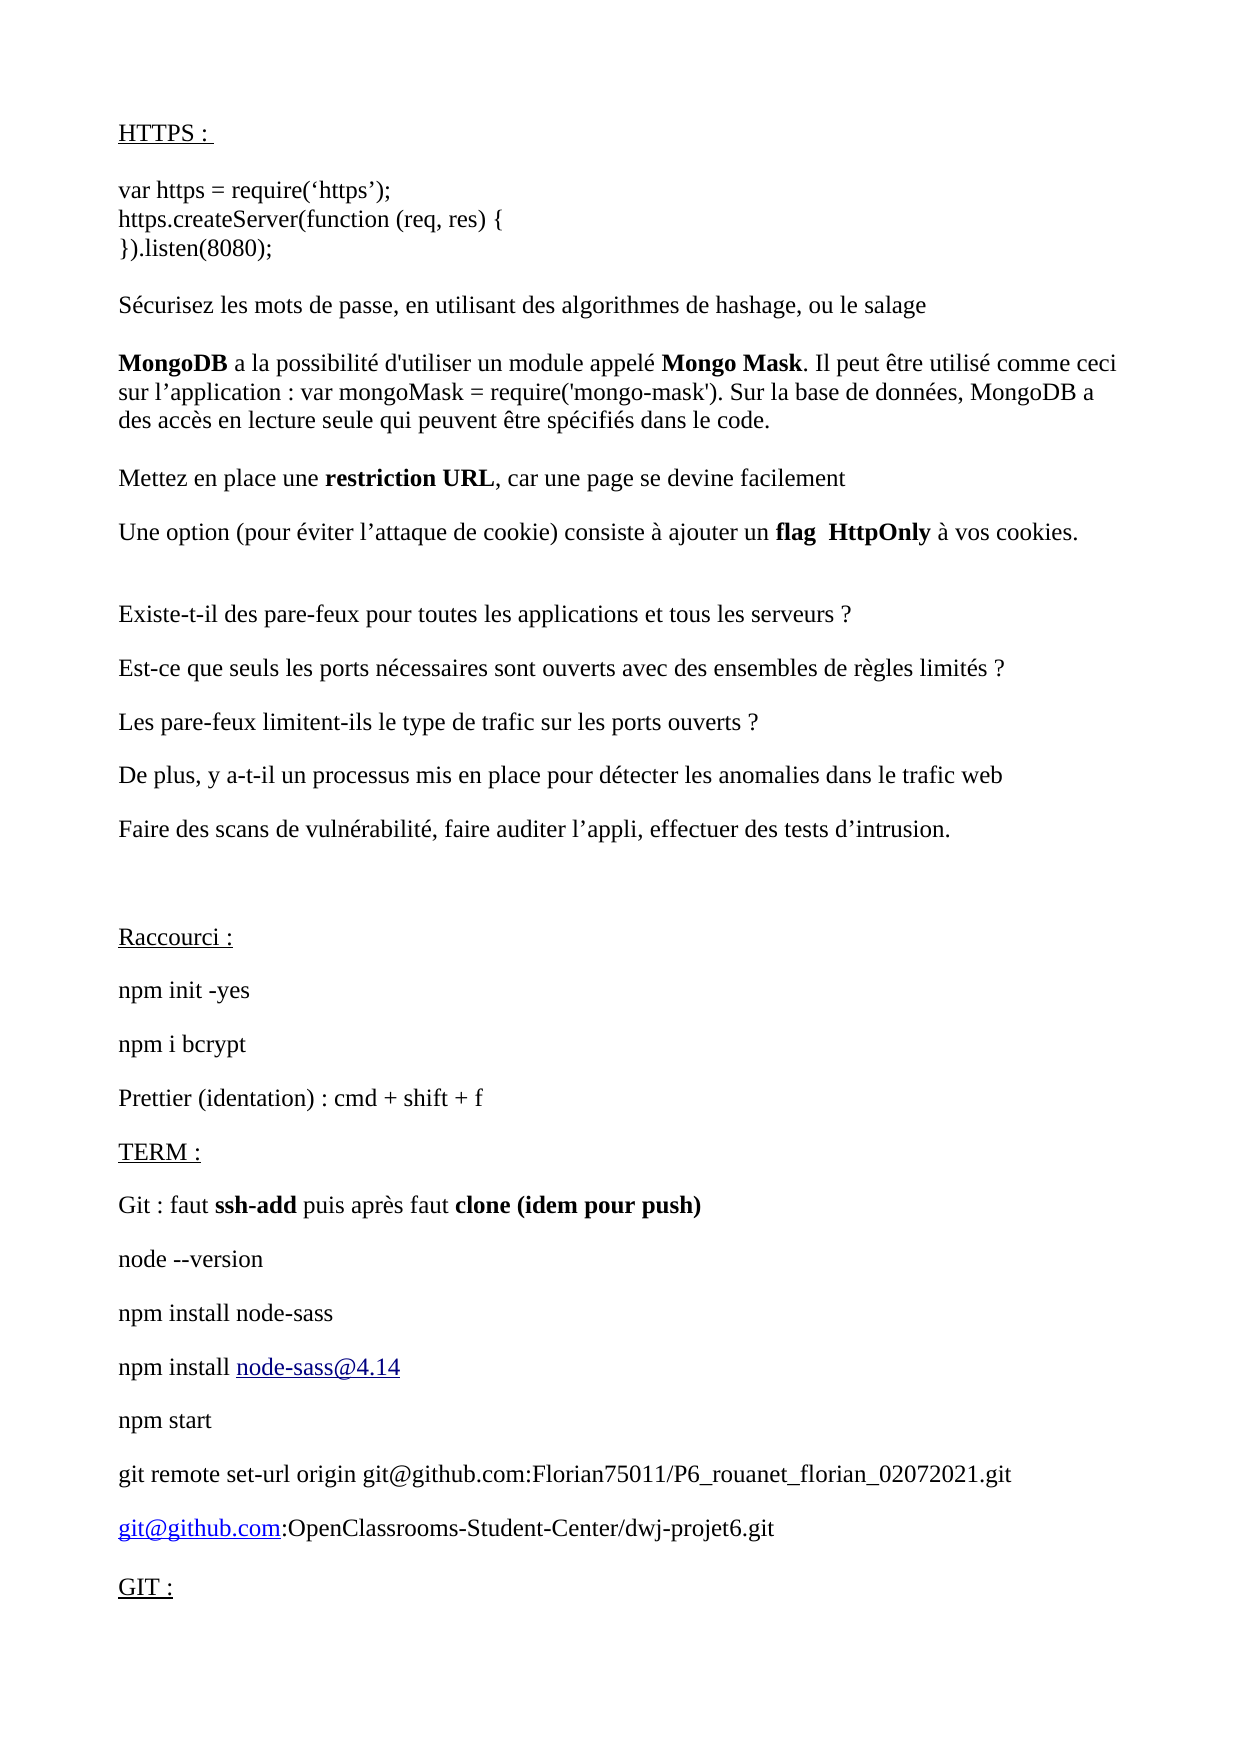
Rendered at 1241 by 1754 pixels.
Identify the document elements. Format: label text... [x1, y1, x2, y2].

text GIT : [118, 1572, 1122, 1601]
text Git : faut ssh-add puis après faut clone (idem pour push) [118, 1191, 1122, 1219]
text Sécurisez les mots de passe, en utilisant des algorithmes de hashage, ou le salage [118, 291, 1122, 319]
text npm install node-sass@4.14 [118, 1352, 1122, 1381]
text var https = require(‘https’); [118, 176, 1122, 204]
text Existe-t-il des pare-feux pour toutes les applications et tous les serveurs ? [118, 599, 1122, 628]
text MongoDB a la possibilité d'utiliser un module appelé Mongo Mask. Il peut être utilisé comme ceci sur l’application : var mongoMask = require('mongo-mask'). Sur la base de données, MongoDB a des accès en lecture seule qui peuvent être spécifiés dans le code. [118, 348, 1122, 434]
text De plus, y a-t-il un processus mis en place pour détecter les anomalies dans le trafic web [118, 761, 1122, 789]
text git@github.com:OpenClassrooms-Student-Center/dwj-projet6.git [118, 1513, 1122, 1542]
text TERM : [118, 1137, 1122, 1166]
text Mettez en place une restriction URL, car une page se devine facilement [118, 463, 1122, 492]
text git remote set-url origin git@github.com:Florian75011/P6_rouanet_florian_02072021.git [118, 1459, 1122, 1488]
text Prettier (identation) : cmd + shift + f [118, 1083, 1122, 1112]
text Raccourci : [118, 922, 1122, 951]
text npm install node-sass [118, 1298, 1122, 1327]
text HTTPS : [118, 118, 1122, 147]
text npm start [118, 1406, 1122, 1434]
text npm i bcrypt [118, 1029, 1122, 1058]
text Est-ce que seuls les ports nécessaires sont ouverts avec des ensembles de règles limités ? [118, 653, 1122, 682]
text Les pare-feux limitent-ils le type de trafic sur les ports ouverts ? [118, 707, 1122, 736]
text node --version [118, 1244, 1122, 1273]
text Une option (pour éviter l’attaque de cookie) consiste à ajouter un flag HttpOnly à vos cookies. [118, 517, 1122, 546]
text }).listen(8080); [118, 233, 1122, 262]
text npm init -yes [118, 976, 1122, 1004]
text Faire des scans de vulnérabilité, faire auditer l’appli, effectuer des tests d’intrusion. [118, 814, 1122, 843]
text https.createServer(function (req, res) { [118, 204, 1122, 233]
